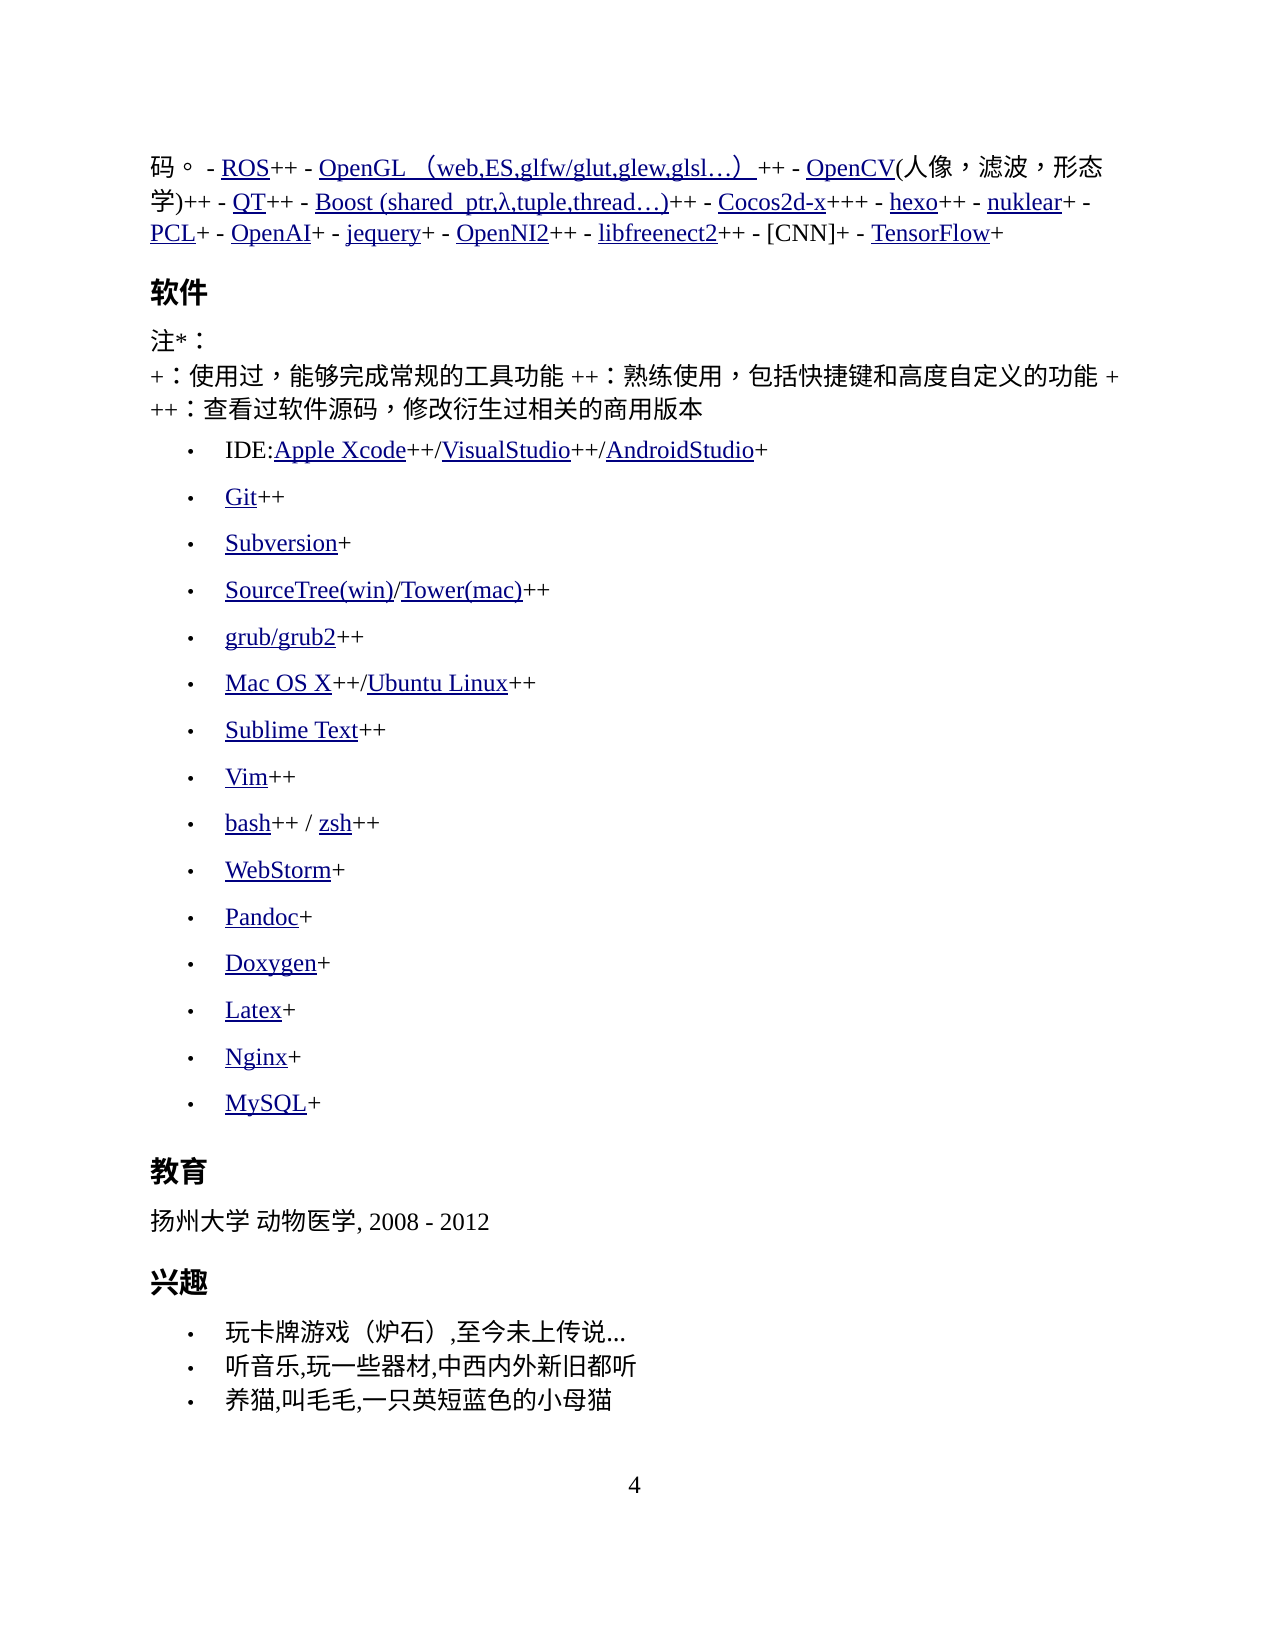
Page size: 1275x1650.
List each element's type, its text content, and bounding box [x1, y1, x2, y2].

list Subversion+ [187, 528, 1125, 557]
text 扬州大学 动物医学, 2008 - 2012 [150, 1203, 1125, 1237]
list Git++ [187, 482, 1125, 511]
list bash++ / zsh++ [187, 808, 1125, 837]
list Latex+ [187, 995, 1125, 1024]
subtitle 教育 [150, 1151, 1125, 1191]
list IDE:Apple Xcode++/VisualStudio++/AndroidStudio+ [187, 435, 1125, 464]
list Sublime Text++ [187, 715, 1125, 744]
list Pandoc+ [187, 902, 1125, 931]
list 玩卡牌游戏（炉石）,至今未上传说… [187, 1315, 1125, 1349]
list Doxygen+ [187, 948, 1125, 977]
list SourceTree(win)/Tower(mac)++ [187, 575, 1125, 604]
list WebStorm+ [187, 855, 1125, 884]
list grub/grub2++ [187, 622, 1125, 651]
list MySQL+ [187, 1088, 1125, 1117]
subtitle 软件 [150, 272, 1125, 312]
subtitle 兴趣 [150, 1262, 1125, 1302]
list Nginx+ [187, 1042, 1125, 1071]
text 码。 - ROS++ - OpenGL （web,ES,glfw/glut,glew,glsl…）++ - OpenCV(人像，滤波，形态学)++ - QT++ - Boost (shared_ptr,λ,tuple,thread…)++ - Cocos2d-x+++ - hexo++ - nuklear+ - PCL+ - OpenAI+ - jequery+ - OpenNI2++ - libfreenect2++ - [CNN]+ - TensorFlow+ [150, 150, 1125, 247]
list Vim++ [187, 762, 1125, 791]
list 养猫,叫毛毛,一只英短蓝色的小母猫 [187, 1383, 1125, 1417]
list Mac OS X++/Ubuntu Linux++ [187, 668, 1125, 697]
list 听音乐,玩一些器材,中西内外新旧都听 [187, 1349, 1125, 1383]
text 注*： +：使用过，能够完成常规的工具功能 ++：熟练使用，包括快捷键和高度自定义的功能 +++：查看过软件源码，修改衍生过相关的商用版本 [150, 324, 1125, 426]
